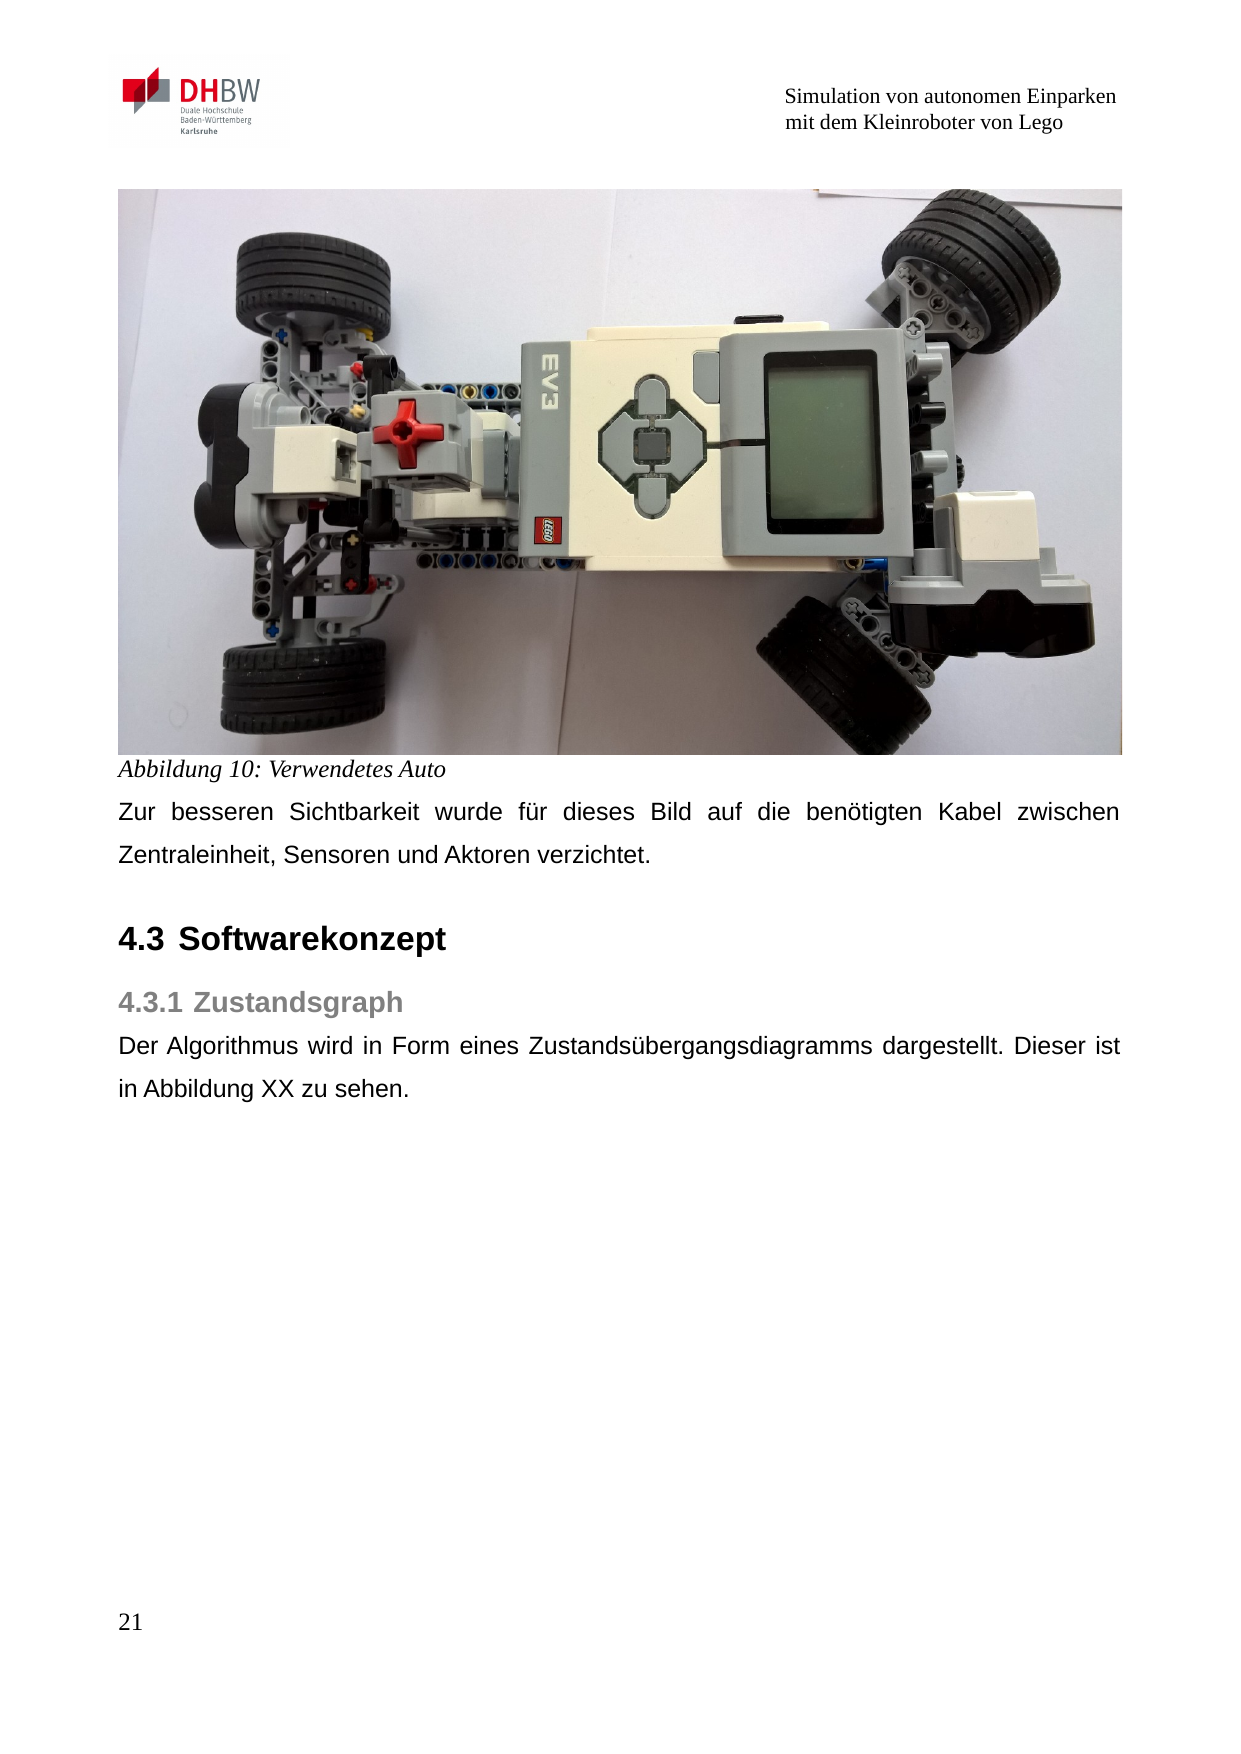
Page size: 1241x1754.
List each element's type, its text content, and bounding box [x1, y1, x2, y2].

text [118, 177, 1122, 189]
text Abbildung 10: Verwendetes Auto [118, 755, 1122, 783]
picture [118, 189, 1123, 755]
text Zur besseren Sichtbarkeit wurde für dieses Bild auf die benötigten Kabel zwischen Zentraleinheit, Sensoren und Aktoren verzichtet. [118, 783, 1122, 869]
picture [108, 54, 291, 148]
subtitle Softwarekonzept [118, 919, 1122, 958]
subtitle Zustandsgraph [118, 985, 1122, 1018]
text Der Algorithmus wird in Form eines Zustandsübergangsdiagramms dargestellt. Dieser ist in Abbildung XX zu sehen. [118, 1031, 1122, 1103]
